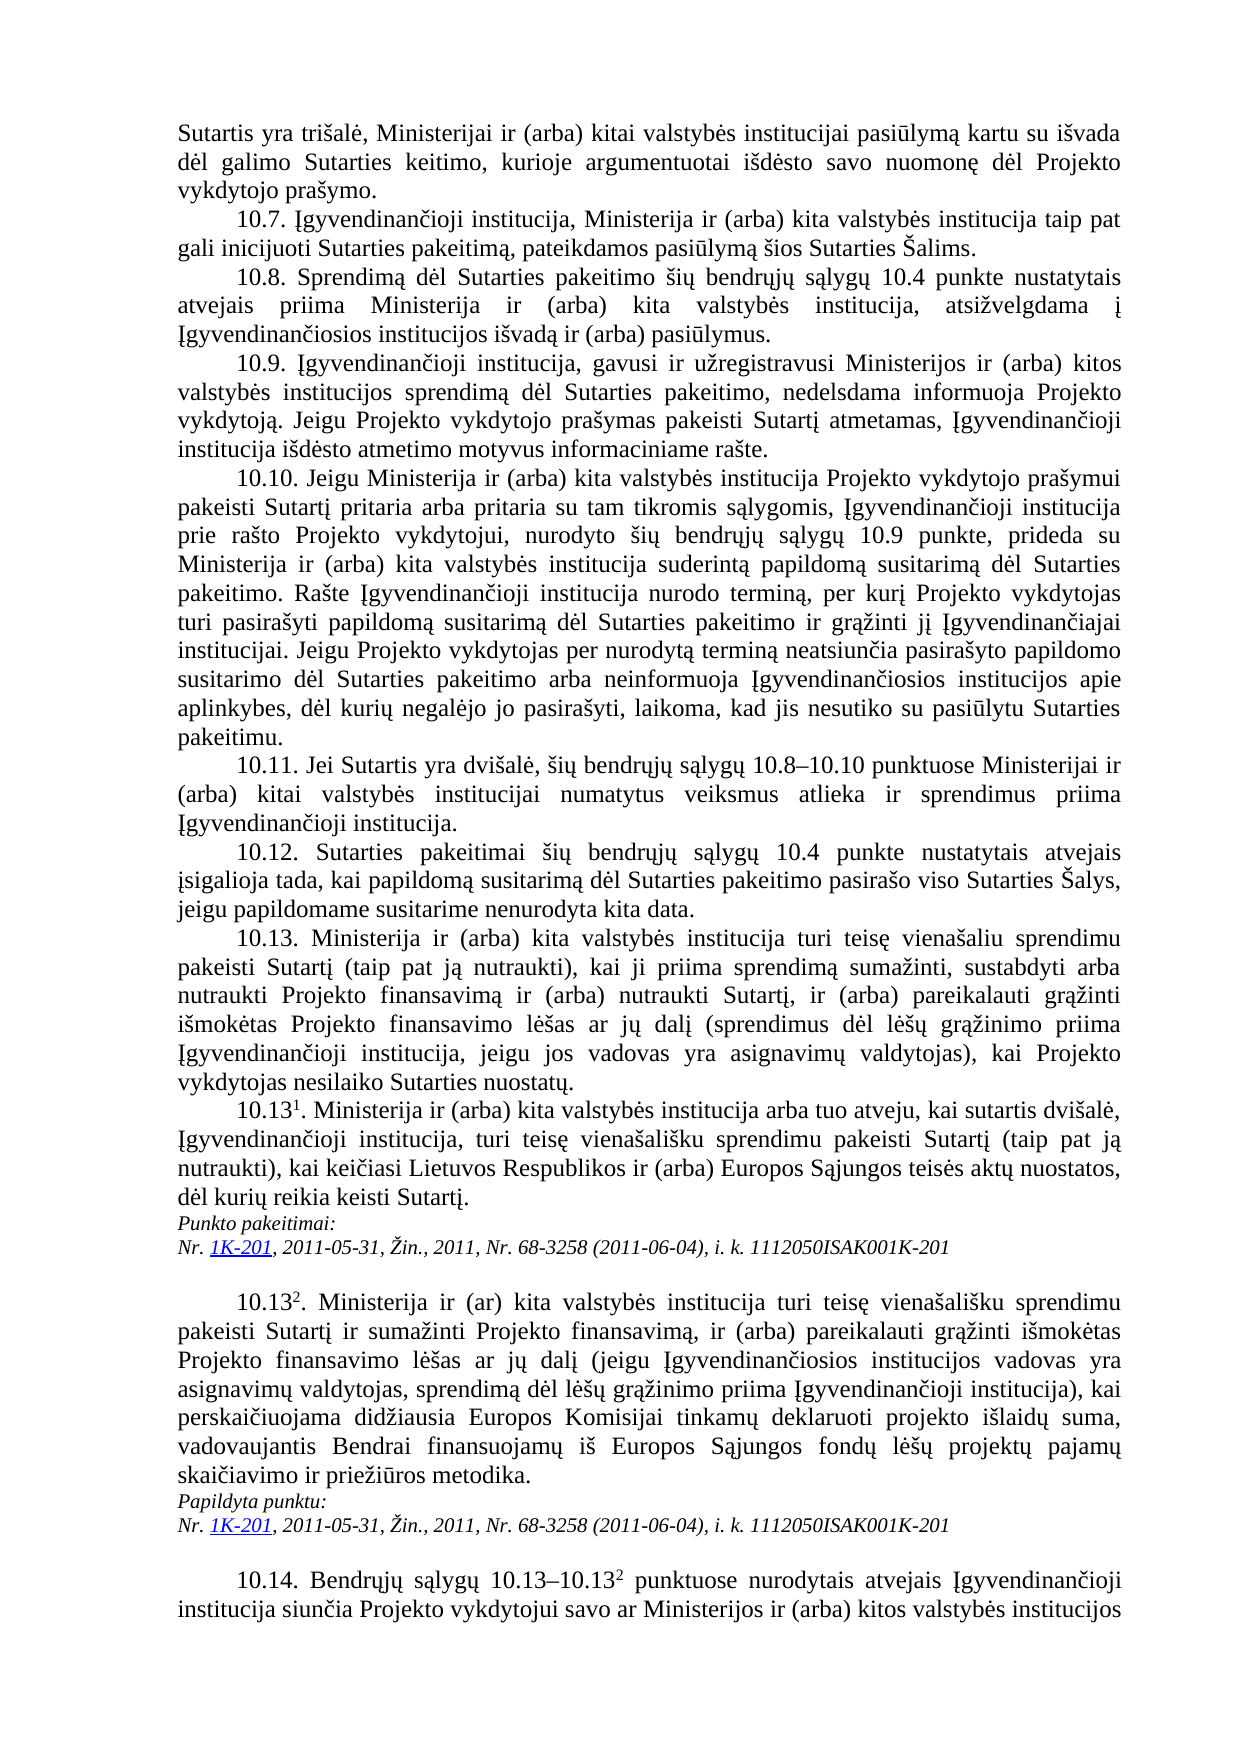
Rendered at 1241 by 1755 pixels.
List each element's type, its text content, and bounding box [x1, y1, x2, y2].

text 10.131. Ministerija ir (arba) kita valstybės institucija arba tuo atveju, kai sutartis dvišalė, Įgyvendinančioji institucija, turi teisę vienašališku sprendimu pakeisti Sutartį (taip pat ją nutraukti), kai keičiasi Lietuvos Respublikos ir (arba) Europos Sąjungos teisės aktų nuostatos, dėl kurių reikia keisti Sutartį. [177, 1096, 1122, 1211]
text Sutartis yra trišalė, Ministerijai ir (arba) kitai valstybės institucijai pasiūlymą kartu su išvada dėl galimo Sutarties keitimo, kurioje argumentuotai išdėsto savo nuomonę dėl Projekto vykdytojo prašymo. [177, 118, 1122, 204]
text 10.132. Ministerija ir (ar) kita valstybės institucija turi teisę vienašališku sprendimu pakeisti Sutartį ir sumažinti Projekto finansavimą, ir (arba) pareikalauti grąžinti išmokėtas Projekto finansavimo lėšas ar jų dalį (jeigu Įgyvendinančiosios institucijos vadovas yra asignavimų valdytojas, sprendimą dėl lėšų grąžinimo priima Įgyvendinančioji institucija), kai perskaičiuojama didžiausia Europos Komisijai tinkamų deklaruoti projekto išlaidų suma, vadovaujantis Bendrai finansuojamų iš Europos Sąjungos fondų lėšų projektų pajamų skaičiavimo ir priežiūros metodika. [177, 1287, 1122, 1489]
text Papildyta punktu: [177, 1489, 1122, 1513]
text 10.11. Jei Sutartis yra dvišalė, šių bendrųjų sąlygų 10.8–10.10 punktuose Ministerijai ir (arba) kitai valstybės institucijai numatytus veiksmus atlieka ir sprendimus priima Įgyvendinančioji institucija. [177, 751, 1122, 837]
text 10.12. Sutarties pakeitimai šių bendrųjų sąlygų 10.4 punkte nustatytais atvejais įsigalioja tada, kai papildomą susitarimą dėl Sutarties pakeitimo pasirašo viso Sutarties Šalys, jeigu papildomame susitarime nenurodyta kita data. [177, 837, 1122, 923]
text Punkto pakeitimai: [177, 1211, 1122, 1235]
text 10.7. Įgyvendinančioji institucija, Ministerija ir (arba) kita valstybės institucija taip pat gali inicijuoti Sutarties pakeitimą, pateikdamos pasiūlymą šios Sutarties Šalims. [177, 204, 1122, 262]
text 10.9. Įgyvendinančioji institucija, gavusi ir užregistravusi Ministerijos ir (arba) kitos valstybės institucijos sprendimą dėl Sutarties pakeitimo, nedelsdama informuoja Projekto vykdytoją. Jeigu Projekto vykdytojo prašymas pakeisti Sutartį atmetamas, Įgyvendinančioji institucija išdėsto atmetimo motyvus informaciniame rašte. [177, 348, 1122, 463]
text Nr. 1K-201, 2011-05-31, Žin., 2011, Nr. 68-3258 (2011-06-04), i. k. 1112050ISAK001K-201 [177, 1235, 1122, 1259]
text 10.8. Sprendimą dėl Sutarties pakeitimo šių bendrųjų sąlygų 10.4 punkte nustatytais atvejais priima Ministerija ir (arba) kita valstybės institucija, atsižvelgdama į Įgyvendinančiosios institucijos išvadą ir (arba) pasiūlymus. [177, 262, 1122, 348]
text 10.13. Ministerija ir (arba) kita valstybės institucija turi teisę vienašaliu sprendimu pakeisti Sutartį (taip pat ją nutraukti), kai ji priima sprendimą sumažinti, sustabdyti arba nutraukti Projekto finansavimą ir (arba) nutraukti Sutartį, ir (arba) pareikalauti grąžinti išmokėtas Projekto finansavimo lėšas ar jų dalį (sprendimus dėl lėšų grąžinimo priima Įgyvendinančioji institucija, jeigu jos vadovas yra asignavimų valdytojas), kai Projekto vykdytojas nesilaiko Sutarties nuostatų. [177, 923, 1122, 1096]
text 10.14. Bendrųjų sąlygų 10.13–10.132 punktuose nurodytais atvejais Įgyvendinančioji institucija siunčia Projekto vykdytojui savo ar Ministerijos ir (arba) kitos valstybės institucijos [177, 1566, 1122, 1623]
text Nr. 1K-201, 2011-05-31, Žin., 2011, Nr. 68-3258 (2011-06-04), i. k. 1112050ISAK001K-201 [177, 1513, 1122, 1537]
text 10.10. Jeigu Ministerija ir (arba) kita valstybės institucija Projekto vykdytojo prašymui pakeisti Sutartį pritaria arba pritaria su tam tikromis sąlygomis, Įgyvendinančioji institucija prie rašto Projekto vykdytojui, nurodyto šių bendrųjų sąlygų 10.9 punkte, prideda su Ministerija ir (arba) kita valstybės institucija suderintą papildomą susitarimą dėl Sutarties pakeitimo. Rašte Įgyvendinančioji institucija nurodo terminą, per kurį Projekto vykdytojas turi pasirašyti papildomą susitarimą dėl Sutarties pakeitimo ir grąžinti jį Įgyvendinančiajai institucijai. Jeigu Projekto vykdytojas per nurodytą terminą neatsiunčia pasirašyto papildomo susitarimo dėl Sutarties pakeitimo arba neinformuoja Įgyvendinančiosios institucijos apie aplinkybes, dėl kurių negalėjo jo pasirašyti, laikoma, kad jis nesutiko su pasiūlytu Sutarties pakeitimu. [177, 463, 1122, 751]
